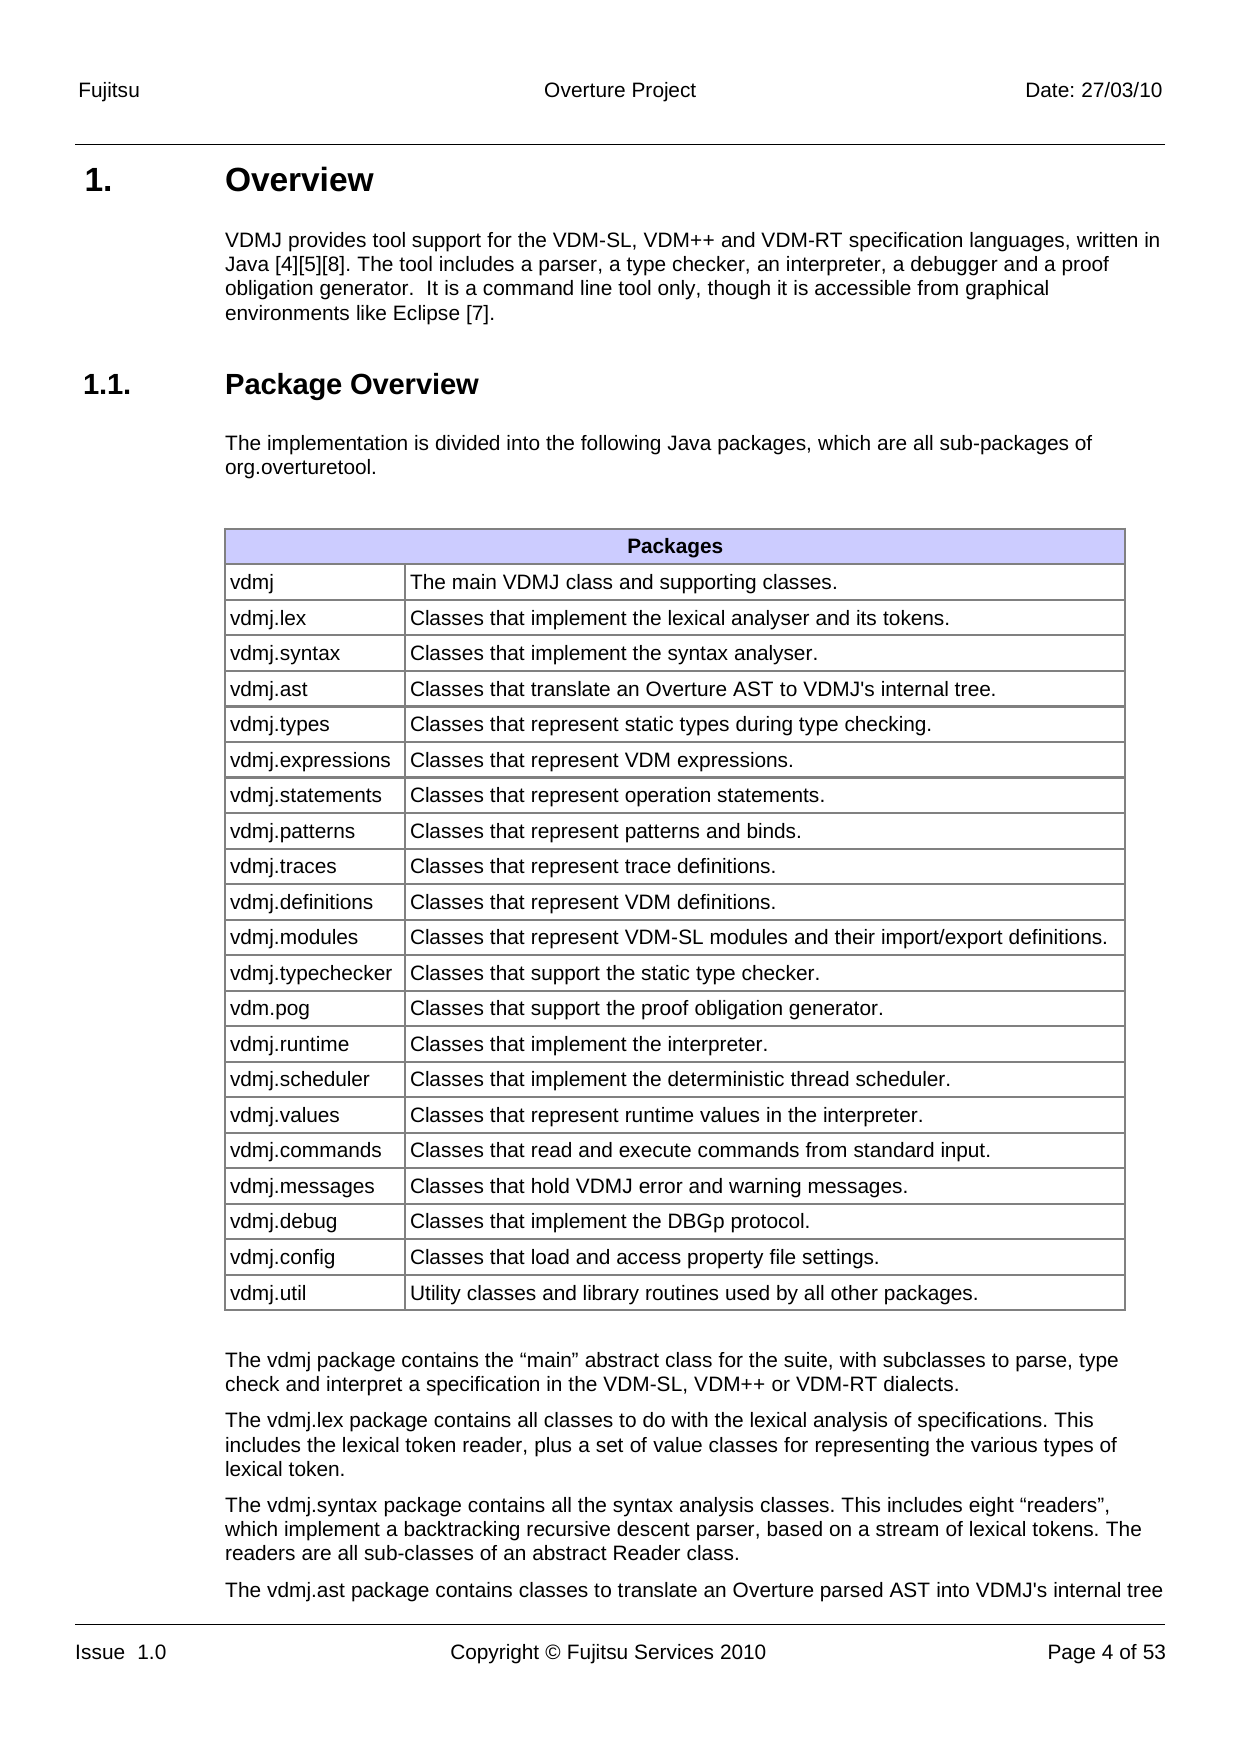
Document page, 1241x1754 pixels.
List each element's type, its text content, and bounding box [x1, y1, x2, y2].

table_cell Classes that represent VDM definitions. [406, 885, 1124, 918]
table_cell Classes that represent VDM-SL modules and their import/export definitions. [406, 921, 1124, 954]
table_cell vdmj [226, 565, 404, 599]
table_cell vdmj.util [226, 1276, 404, 1309]
table_cell Classes that represent operation statements. [406, 779, 1124, 812]
table_cell vdmj.patterns [226, 814, 404, 847]
table_cell vdmj.commands [226, 1134, 404, 1167]
table_cell vdmj.lex [226, 601, 404, 634]
table_cell vdmj.modules [226, 921, 404, 954]
table_cell vdmj.values [226, 1098, 404, 1132]
table_cell Classes that represent trace definitions. [406, 850, 1124, 883]
table_cell vdmj.types [226, 708, 404, 741]
table_cell vdmj.expressions [226, 743, 404, 776]
subtitle Overview [75, 160, 1165, 198]
table_header Packages [226, 530, 1124, 563]
table_cell Utility classes and library routines used by all other packages. [406, 1276, 1124, 1309]
table_cell vdmj.typechecker [226, 956, 404, 989]
table_cell Classes that load and access property file settings. [406, 1240, 1124, 1274]
table_cell Classes that represent patterns and binds. [406, 814, 1124, 847]
table_cell Classes that support the static type checker. [406, 956, 1124, 989]
table_cell Classes that implement the DBGp protocol. [406, 1205, 1124, 1238]
table_cell Classes that translate an Overture AST to VDMJ's internal tree. [406, 672, 1124, 705]
table_cell vdmj.debug [226, 1205, 404, 1238]
table_cell vdmj.traces [226, 850, 404, 883]
table_cell Classes that implement the lexical analyser and its tokens. [406, 601, 1124, 634]
table_cell vdmj.scheduler [226, 1063, 404, 1096]
table_cell Classes that implement the syntax analyser. [406, 636, 1124, 670]
table_cell Classes that support the proof obligation generator. [406, 992, 1124, 1025]
table_cell Classes that implement the deterministic thread scheduler. [406, 1063, 1124, 1096]
table_cell Classes that represent VDM expressions. [406, 743, 1124, 776]
table_cell vdmj.statements [226, 779, 404, 812]
table_cell Classes that hold VDMJ error and warning messages. [406, 1169, 1124, 1203]
table_cell Classes that represent runtime values in the interpreter. [406, 1098, 1124, 1132]
table_cell The main VDMJ class and supporting classes. [406, 565, 1124, 599]
text VDMJ provides tool support for the VDM-SL, VDM++ and VDM-RT specification languages, written in Java [4][5][8]. The tool includes a parser, a type checker, an interpreter, a debugger and a proof obligation generator. It is a command line tool only, though it is accessible from graphical environments like Eclipse [7]. [225, 228, 1165, 324]
text The vdmj.syntax package contains all the syntax analysis classes. This includes eight “readers”, which implement a backtracking recursive descent parser, based on a stream of lexical tokens. The readers are all sub-classes of an abstract Reader class. [225, 1493, 1165, 1565]
text The vdmj package contains the “main” abstract class for the suite, with subclasses to parse, type check and interpret a specification in the VDM-SL, VDM++ or VDM-RT dialects. [225, 1348, 1165, 1396]
table_cell Classes that implement the interpreter. [406, 1027, 1124, 1061]
text The vdmj.ast package contains classes to translate an Overture parsed AST into VDMJ's internal tree [225, 1578, 1165, 1602]
table_cell vdm.pog [226, 992, 404, 1025]
table_cell Classes that represent static types during type checking. [406, 708, 1124, 741]
table_cell vdmj.syntax [226, 636, 404, 670]
table_cell vdmj.runtime [226, 1027, 404, 1061]
text The implementation is divided into the following Java packages, which are all sub-packages of org.overturetool. [225, 431, 1165, 479]
table_cell vdmj.definitions [226, 885, 404, 918]
text The vdmj.lex package contains all classes to do with the lexical analysis of specifications. This includes the lexical token reader, plus a set of value classes for representing the various types of lexical token. [225, 1408, 1165, 1481]
table_cell vdmj.ast [226, 672, 404, 705]
table_cell vdmj.config [226, 1240, 404, 1274]
table_cell Classes that read and execute commands from standard input. [406, 1134, 1124, 1167]
subtitle Package Overview [75, 367, 1165, 401]
table_cell vdmj.messages [226, 1169, 404, 1203]
